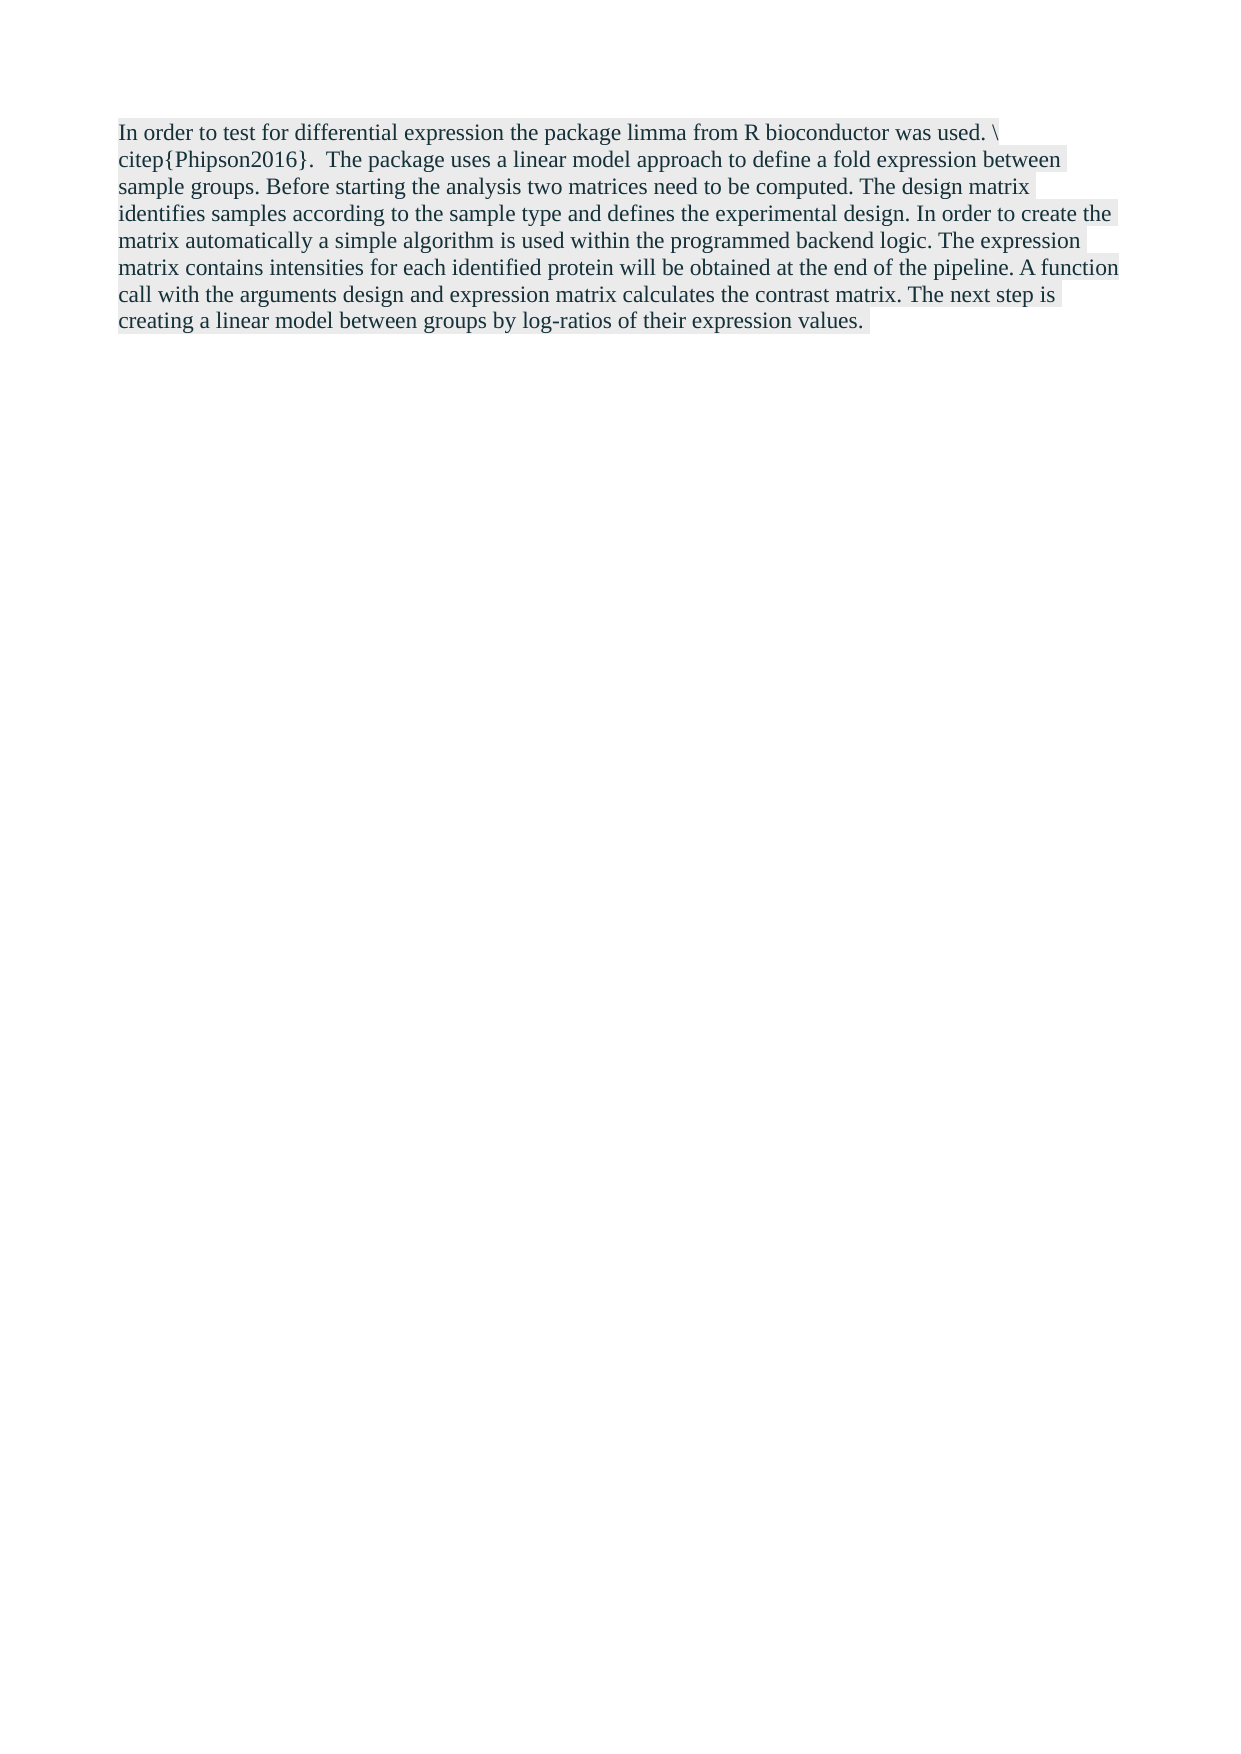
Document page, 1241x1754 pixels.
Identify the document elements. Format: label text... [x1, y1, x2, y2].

text In order to test for differential expression the package limma from R bioconductor was used. \citep{Phipson2016}. The package uses a linear model approach to define a fold expression between sample groups. Before starting the analysis two matrices need to be computed. The design matrix identifies samples according to the sample type and defines the experimental design. In order to create the matrix automatically a simple algorithm is used within the programmed backend logic. The expression matrix contains intensities for each identified protein will be obtained at the end of the pipeline. A function call with the arguments design and expression matrix calculates the contrast matrix. The next step is creating a linear model between groups by log-ratios of their expression values. [118, 118, 1122, 334]
